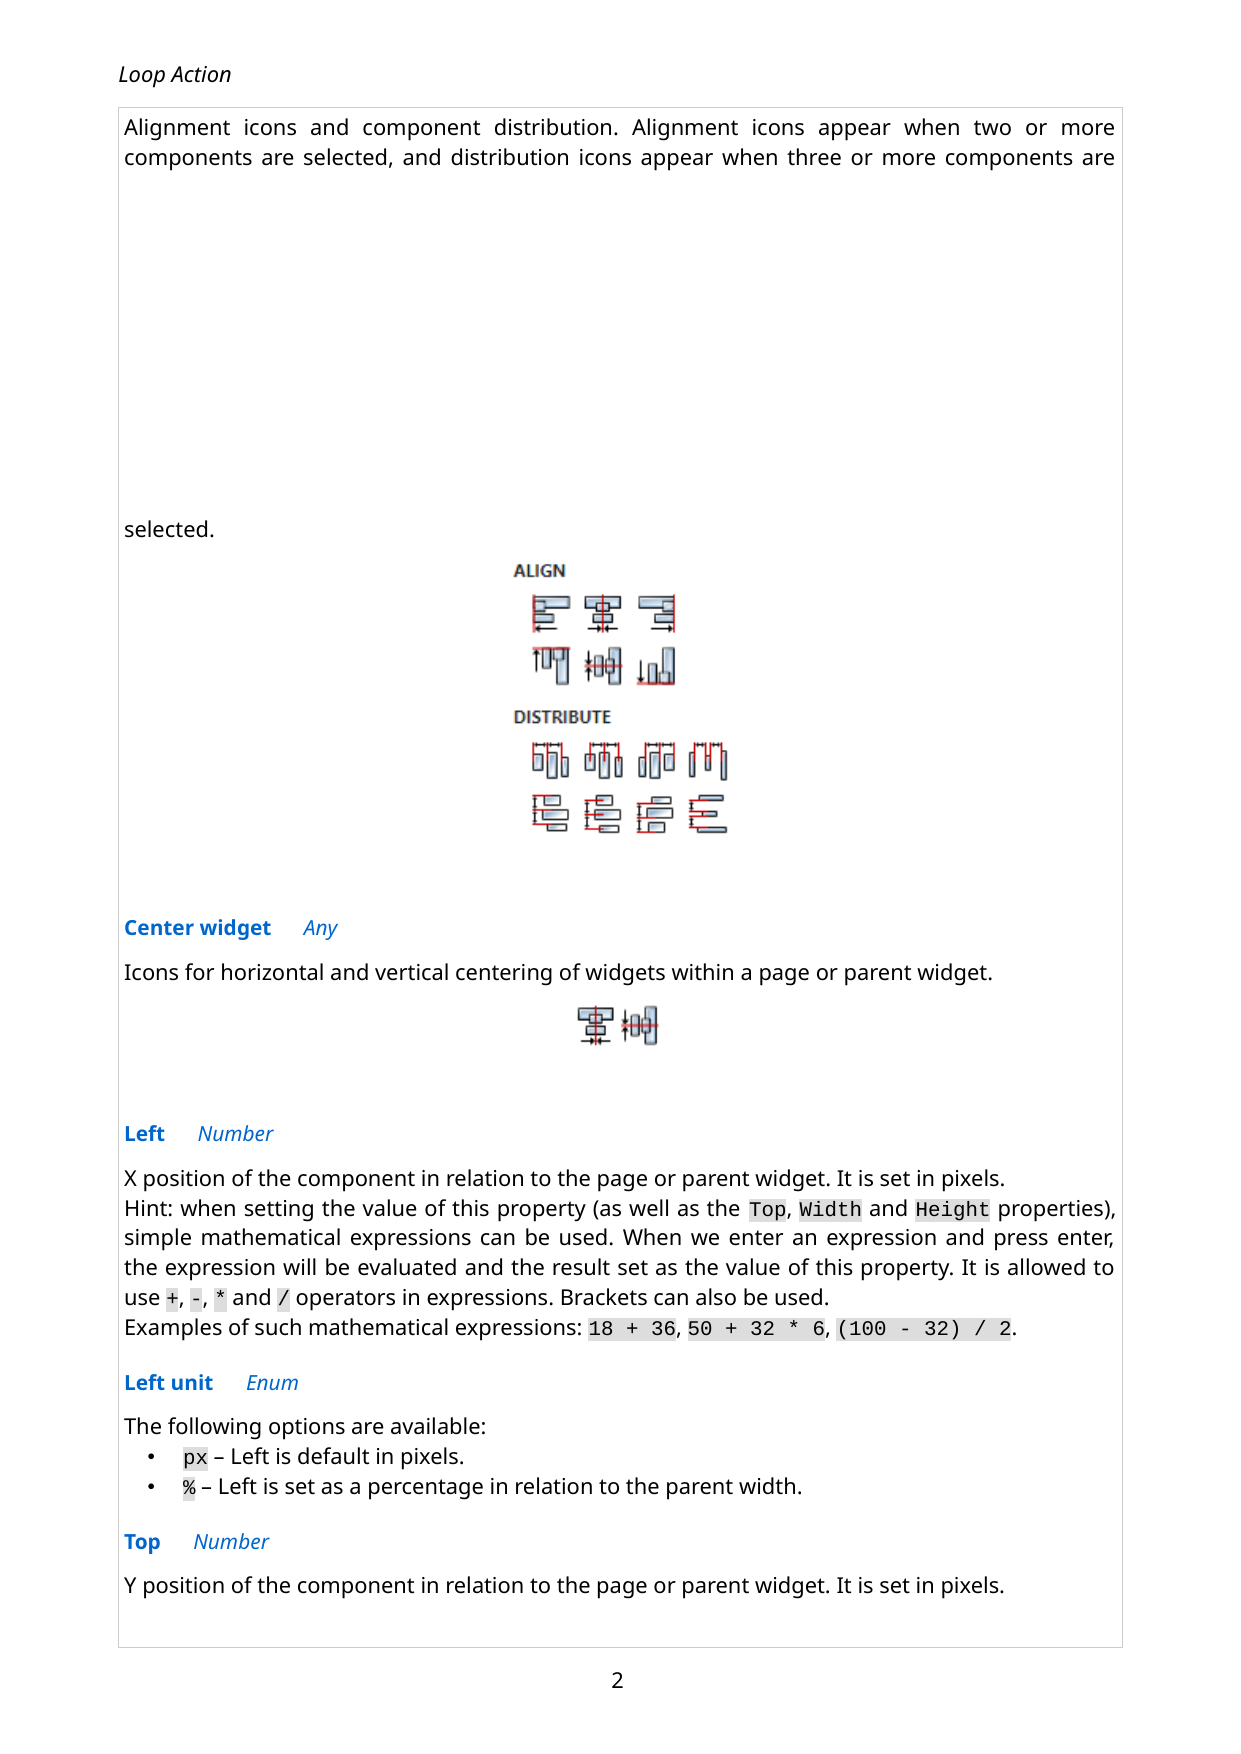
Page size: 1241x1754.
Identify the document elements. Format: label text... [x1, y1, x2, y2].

table_cell Alignment icons and component distribution. Alignment icons appear when two or more components are selected, and distribution icons appear when three or more components are selected. Center widget Any Icons for horizontal and vertical centering of widgets within a page or parent widget. Left Number X position of the component in relation to the page or parent widget. It is set in pixels. Hint: when setting the value of this property (as well as the Top, Width and Height properties), simple mathematical expressions can be used. When we enter an expression and press enter, the expression will be evaluated and the result set as the value of this property. It is allowed to use +, -, * and / operators in expressions. Brackets can also be used. Examples of such mathematical expressions: 18 + 36, 50 + 32 * 6, (100 - 32) / 2. Left unit Enum The following options are available: px – Left is default in pixels. % – Left is set as a percentage in relation to the parent width. Top Number Y position of the component in relation to the page or parent widget. It is set in pixels. [119, 108, 1122, 1647]
picture [572, 998, 668, 1052]
picture [490, 556, 750, 846]
